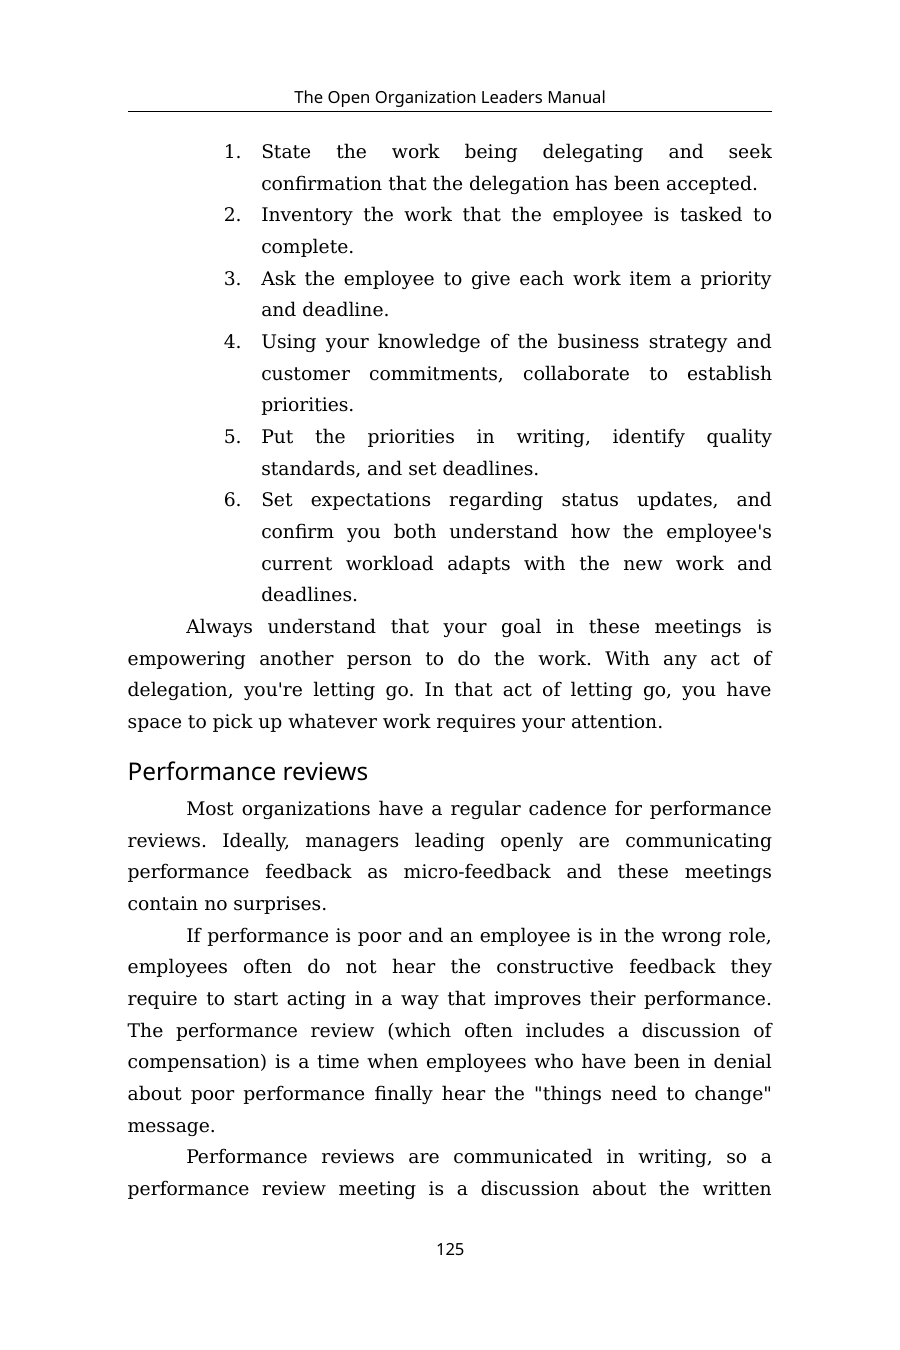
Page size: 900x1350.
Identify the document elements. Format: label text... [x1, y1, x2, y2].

list State the work being delegating and seek confirmation that the delegation has been accepted. [223, 141, 772, 194]
text If performance is poor and an employee is in the wrong role, employees often do not hear the constructive feedback they require to start acting in a way that improves their performance. The performance review (which often includes a discussion of compensation) is a time when employees who have been in denial about poor performance finally hear the "things need to change" message. [127, 924, 772, 1136]
list Using your knowledge of the business strategy and customer commitments, collaborate to establish priorities. [223, 331, 772, 416]
list Inventory the work that the employee is tasked to complete. [223, 204, 772, 258]
list Set expectations regarding status updates, and confirm you both understand how the employee's current workload adapts with the new work and deadlines. [223, 489, 772, 606]
list Ask the employee to give each work item a priority and deadline. [223, 268, 772, 321]
subtitle Performance reviews [127, 758, 772, 786]
text Performance reviews are communicated in writing, so a performance review meeting is a discussion about the written [127, 1146, 772, 1200]
text Always understand that your goal in these meetings is empowering another person to do the work. With any act of delegation, you're letting go. In that act of letting go, you have space to pick up whatever work requires your attention. [127, 616, 772, 733]
list Put the priorities in writing, identify quality standards, and set deadlines. [223, 426, 772, 479]
text Most organizations have a regular cadence for performance reviews. Ideally, managers leading openly are communicating performance feedback as micro-feedback and these meetings contain no surprises. [127, 798, 772, 915]
